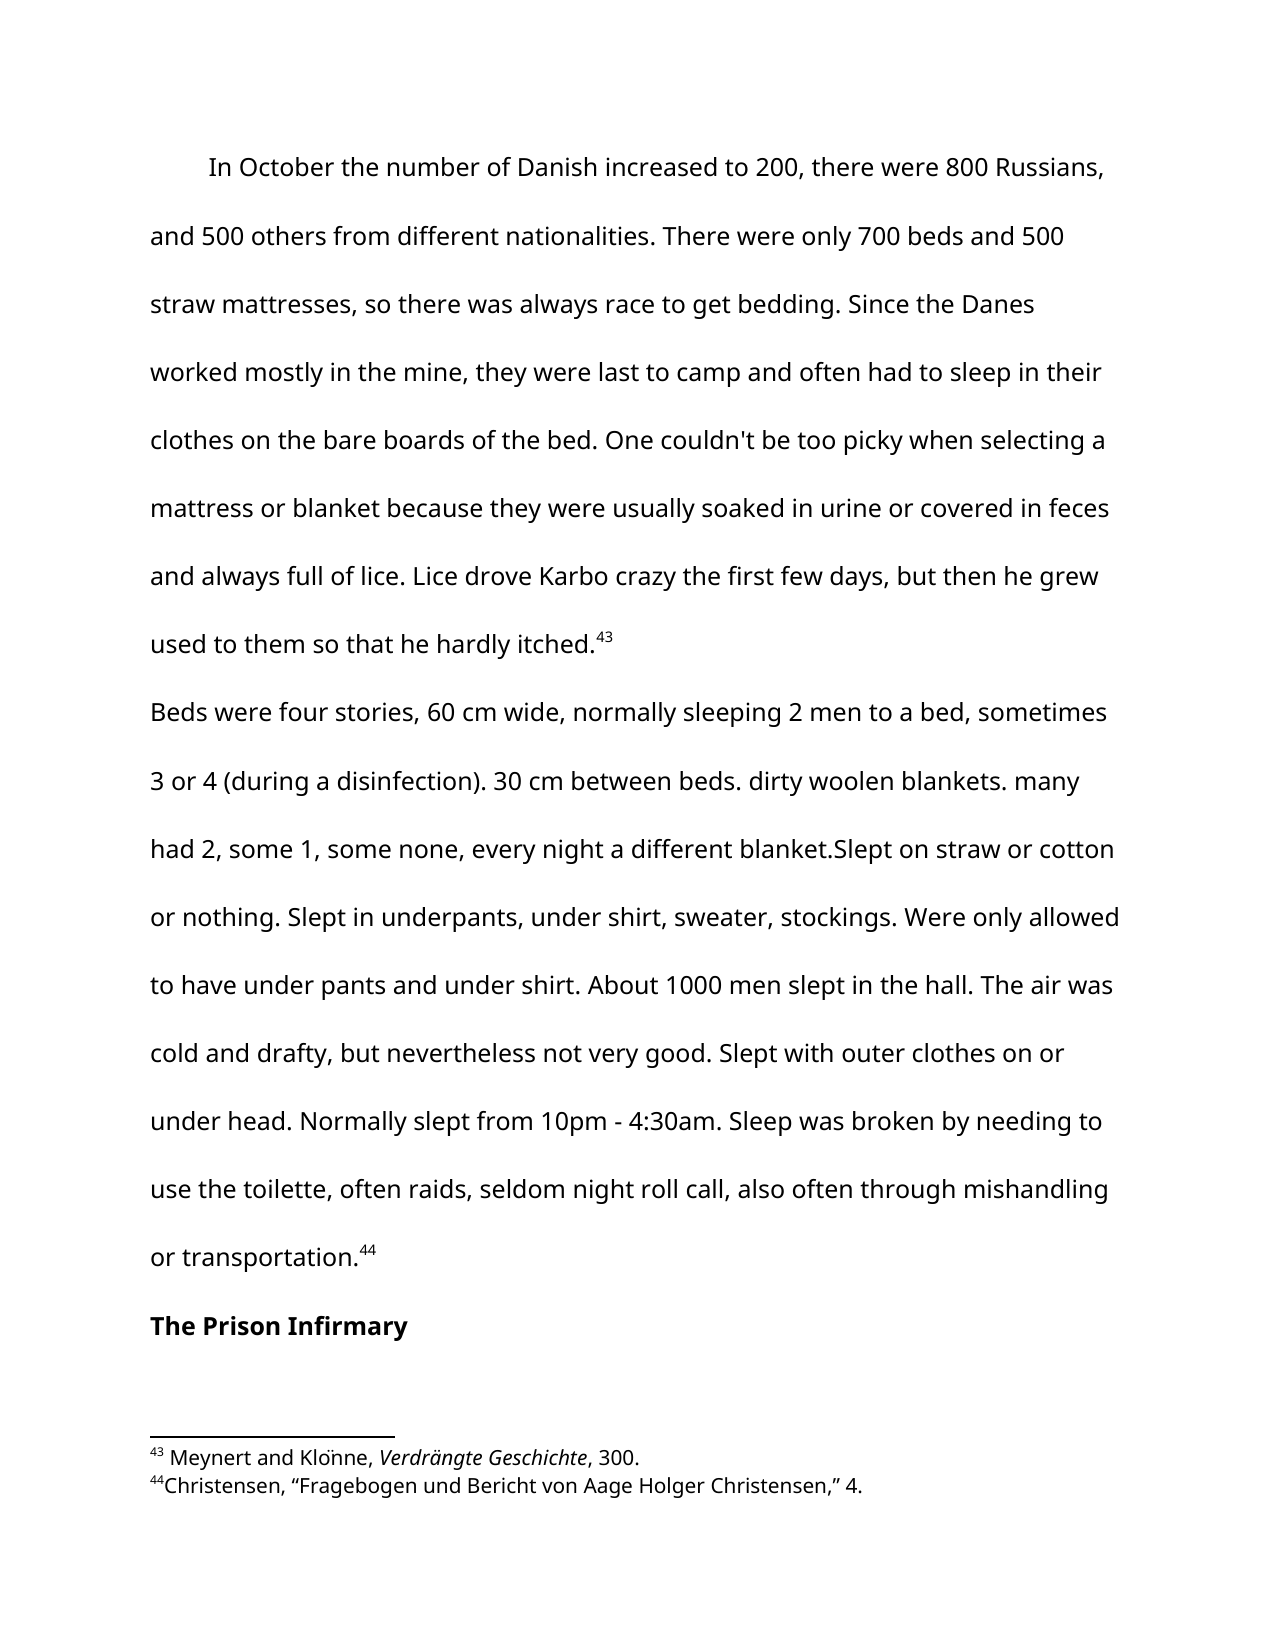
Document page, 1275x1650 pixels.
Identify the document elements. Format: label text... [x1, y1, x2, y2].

text Christensen, “Fragebogen und Bericht von Aage Holger Christensen,” 4. [150, 1472, 1125, 1500]
text The Prison Infirmary [150, 1308, 1125, 1342]
text Meynert and Klönne, Verdrängte Geschichte, 300. [150, 1443, 1125, 1472]
text Beds were four stories, 60 cm wide, normally sleeping 2 men to a bed, sometimes 3 or 4 (during a disinfection). 30 cm between beds. dirty woolen blankets. many had 2, some 1, some none, every night a different blanket.Slept on straw or cotton or nothing. Slept in underpants, under shirt, sweater, stockings. Were only allowed to have under pants and under shirt. About 1000 men slept in the hall. The air was cold and drafty, but nevertheless not very good. Slept with outer clothes on or under head. Normally slept from 10pm - 4:30am. Sleep was broken by needing to use the toilette, often raids, seldom night roll call, also often through mishandling or transportation. [150, 695, 1125, 1274]
text In October the number of Danish increased to 200, there were 800 Russians, and 500 others from different nationalities. There were only 700 beds and 500 straw mattresses, so there was always race to get bedding. Since the Danes worked mostly in the mine, they were last to camp and often had to sleep in their clothes on the bare boards of the bed. One couldn't be too picky when selecting a mattress or blanket because they were usually soaked in urine or covered in feces and always full of lice. Lice drove Karbo crazy the first few days, but then he grew used to them so that he hardly itched. [150, 150, 1125, 661]
